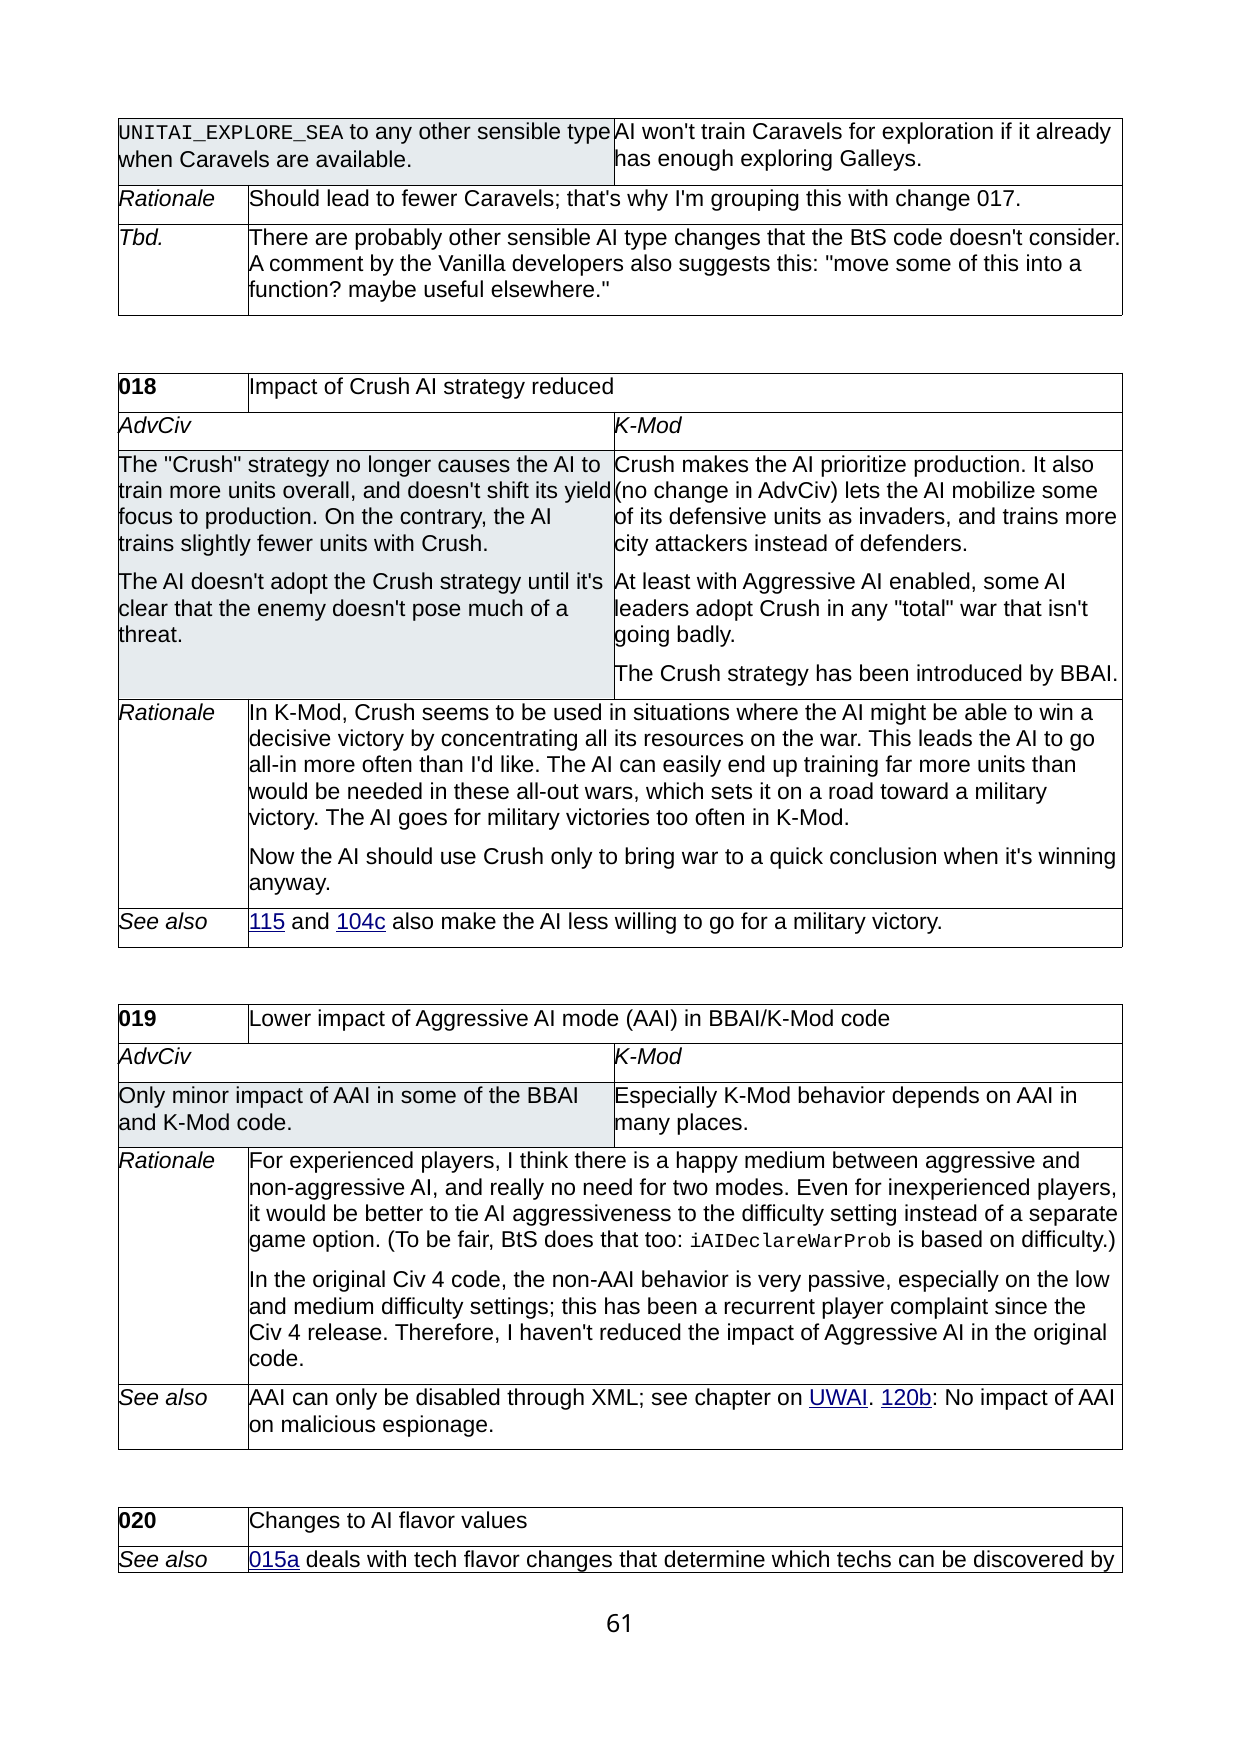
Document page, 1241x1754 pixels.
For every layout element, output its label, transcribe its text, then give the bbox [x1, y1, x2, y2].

table_cell Rationale [119, 186, 248, 223]
table_cell Rationale [119, 700, 248, 908]
table_header Lower impact of Aggressive AI mode (AAI) in BBAI/K-Mod code [249, 1005, 1122, 1043]
table_cell Rationale [119, 1148, 248, 1384]
table_cell The "Crush" strategy no longer causes the AI to train more units overall, and doesn't shift its yield focus to production. On the contrary, the AI trains slightly fewer units with Crush. The AI doesn't adopt the Crush strategy until it's clear that the enemy doesn't pose much of a threat. [119, 451, 614, 698]
table_cell Crush makes the AI prioritize production. It also (no change in AdvCiv) lets the AI mobilize some of its defensive units as invaders, and trains more city attackers instead of defenders. At least with Aggressive AI enabled, some AI leaders adopt Crush in any "total" war that isn't going badly. The Crush strategy has been introduced by BBAI. [615, 451, 1122, 698]
table_cell AdvCiv [119, 413, 614, 450]
table_header Changes to AI flavor values [249, 1508, 1122, 1546]
table_cell There are probably other sensible AI type changes that the BtS code doesn't consider. A comment by the Vanilla developers also suggests this: "move some of this into a function? maybe useful elsewhere." [249, 225, 1122, 315]
table_header 019 [119, 1005, 248, 1043]
table_header 018 [119, 374, 248, 412]
table_cell Especially K-Mod behavior depends on AAI in many places. [615, 1083, 1122, 1147]
table_header Impact of Crush AI strategy reduced [249, 374, 1122, 412]
table_cell K-Mod [615, 413, 1122, 450]
table_cell Should lead to fewer Caravels; that's why I'm grouping this with change 017. [249, 186, 1122, 223]
table_cell AI won't train Caravels for exploration if it already has enough exploring Galleys. [615, 119, 1122, 185]
table_cell Only minor impact of AAI in some of the BBAI and K-Mod code. [119, 1083, 614, 1147]
table_cell In K-Mod, Crush seems to be used in situations where the AI might be able to win a decisive victory by concentrating all its resources on the war. This leads the AI to go all-in more often than I'd like. The AI can easily end up training far more units than would be needed in these all-out wars, which sets it on a road toward a military victory. The AI goes for military victories too often in K-Mod. Now the AI should use Crush only to bring war to a quick conclusion when it's winning anyway. [249, 700, 1122, 908]
table_cell 015a deals with tech flavor changes that determine which techs can be discovered by [249, 1547, 1122, 1572]
table_cell See also [119, 909, 248, 947]
table_cell For experienced players, I think there is a happy medium between aggressive and non-aggressive AI, and really no need for two modes. Even for inexperienced players, it would be better to tie AI aggressiveness to the difficulty setting instead of a separate game option. (To be fair, BtS does that too: iAIDeclareWarProb is based on difficulty.) In the original Civ 4 code, the non-AAI behavior is very passive, especially on the low and medium difficulty settings; this has been a recurrent player complaint since the Civ 4 release. Therefore, I haven't reduced the impact of Aggressive AI in the original code. [249, 1148, 1122, 1384]
table_cell Tbd. [119, 225, 248, 315]
table_cell AAI can only be disabled through XML; see chapter on UWAI. 120b: No impact of AAI on malicious espionage. [249, 1385, 1122, 1449]
table_cell See also [119, 1385, 248, 1449]
table_header 020 [119, 1508, 248, 1546]
table_cell See also [119, 1547, 248, 1572]
table_cell K-Mod [615, 1044, 1122, 1082]
table_cell AdvCiv [119, 1044, 614, 1082]
table_cell 115 and 104c also make the AI less willing to go for a military victory. [249, 909, 1122, 947]
table_cell UNITAI_EXPLORE_SEA to any other sensible type when Caravels are available. [119, 119, 614, 185]
